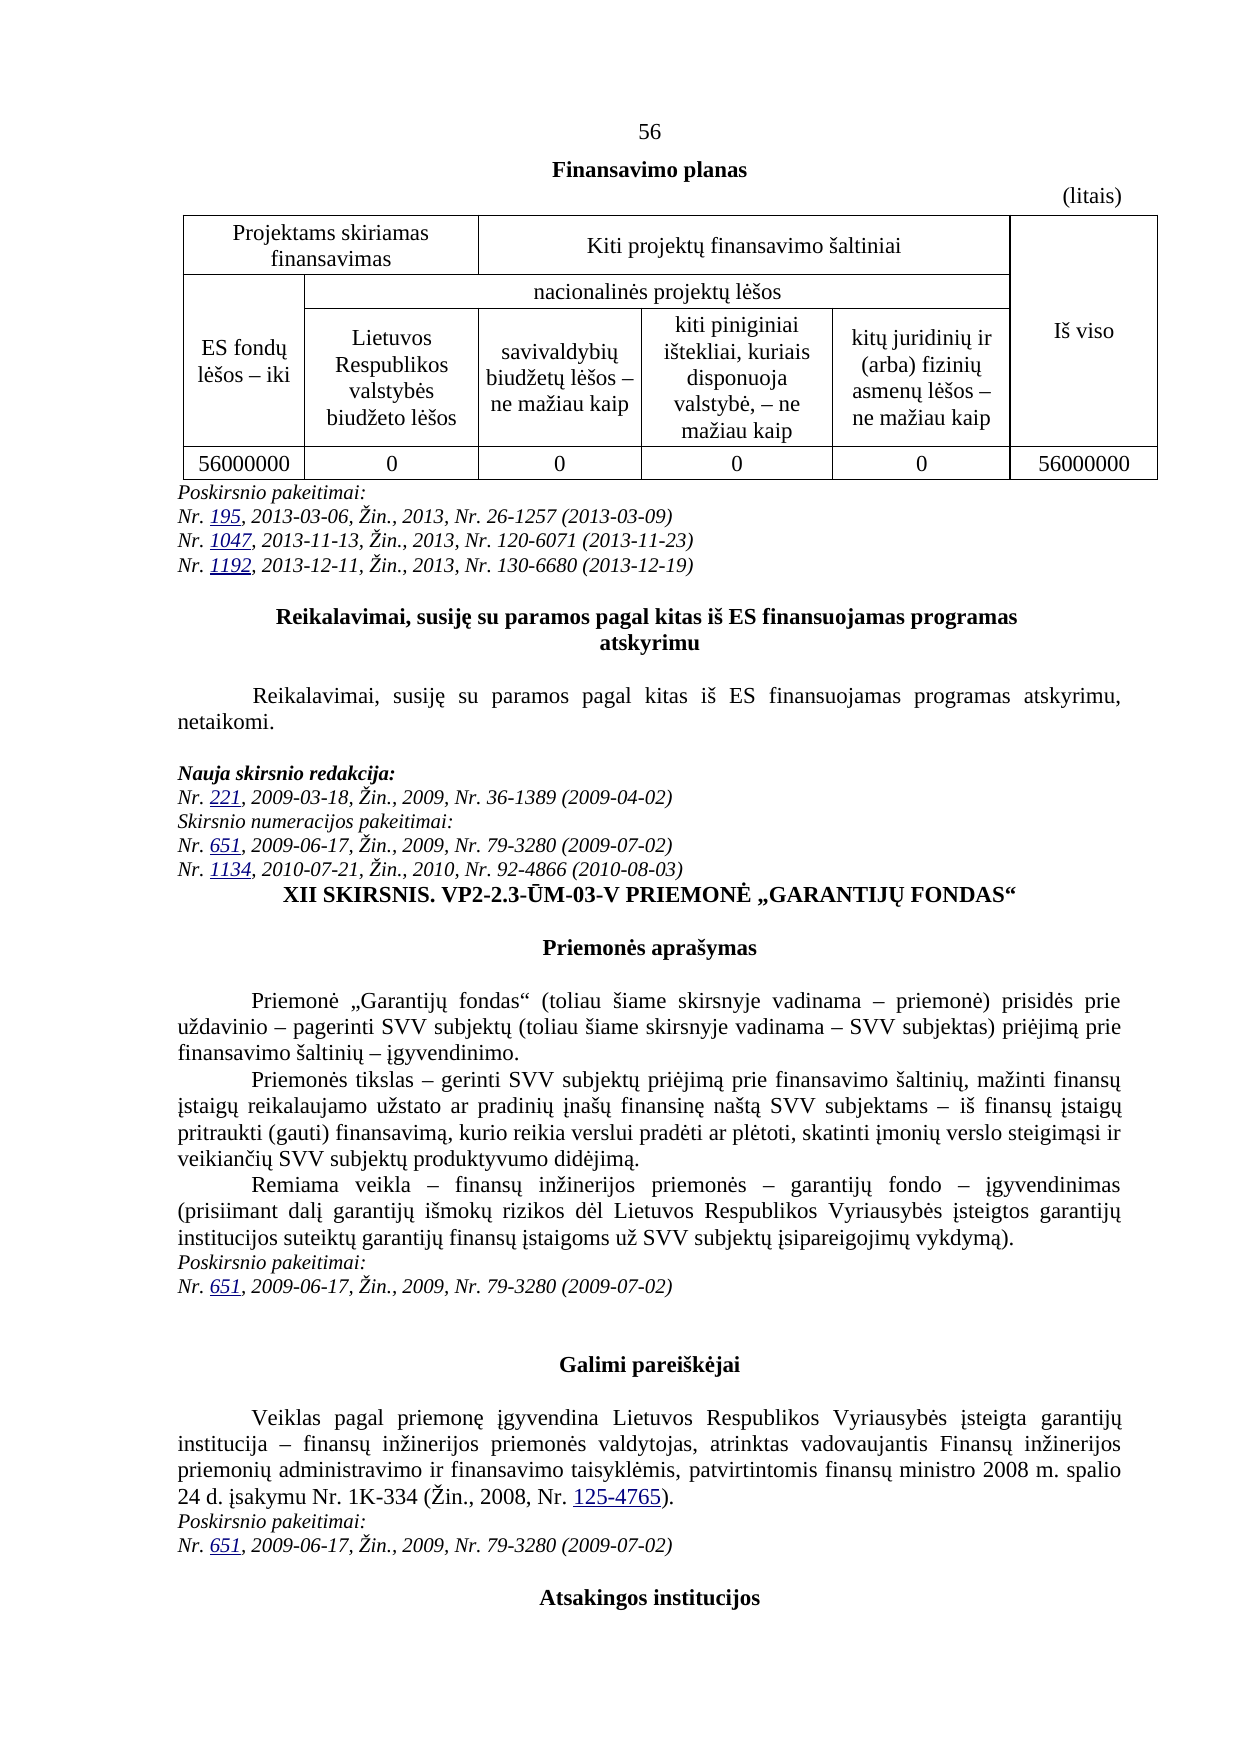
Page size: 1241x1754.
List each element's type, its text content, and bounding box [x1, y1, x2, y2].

table_cell ES fondų lėšos – iki [184, 275, 304, 446]
table_header Projektams skiriamas finansavimas [184, 216, 478, 274]
text XII SKIRSNIS. VP2-2.3-ŪM-03-V PRIEMONĖ „GARANTIJŲ FONDAS“ [177, 881, 1122, 908]
text Remiama veikla – finansų inžinerijos priemonės – garantijų fondo – įgyvendinimas (prisiimant dalį garantijų išmokų rizikos dėl Lietuvos Respublikos Vyriausybės įsteigtos garantijų institucijos suteiktų garantijų finansų įstaigoms už SVV subjektų įsipareigojimų vykdymą). [177, 1171, 1122, 1250]
text Veiklas pagal priemonę įgyvendina Lietuvos Respublikos Vyriausybės įsteigta garantijų institucija – finansų inžinerijos priemonės valdytojas, atrinktas vadovaujantis Finansų inžinerijos priemonių administravimo ir finansavimo taisyklėmis, patvirtintomis finansų ministro 2008 m. spalio 24 d. įsakymu Nr. 1K-334 (Žin., 2008, Nr. 125-4765). [177, 1404, 1122, 1509]
text Poskirsnio pakeitimai: [177, 480, 1122, 504]
text Priemonės tikslas – gerinti SVV subjektų priėjimą prie finansavimo šaltinių, mažinti finansų įstaigų reikalaujamo užstato ar pradinių įnašų finansinę naštą SVV subjektams – iš finansų įstaigų pritraukti (gauti) finansavimą, kurio reikia verslui pradėti ar plėtoti, skatinti įmonių verslo steigimąsi ir veikiančių SVV subjektų produktyvumo didėjimą. [177, 1066, 1122, 1171]
table_header Iš viso [1011, 216, 1157, 446]
table_header Kiti projektų finansavimo šaltiniai [479, 216, 1009, 274]
text Nr. 651, 2009-06-17, Žin., 2009, Nr. 79-3280 (2009-07-02) [177, 1533, 1122, 1557]
text Priemonės aprašymas [177, 934, 1122, 960]
table_cell kiti piniginiai ištekliai, kuriais disponuoja valstybė, – ne mažiau kaip [642, 309, 832, 446]
text Atsakingos institucijos [177, 1584, 1122, 1610]
text Nr. 195, 2013-03-06, Žin., 2013, Nr. 26-1257 (2013-03-09) [177, 504, 1122, 528]
table_cell 0 [305, 447, 478, 479]
text Poskirsnio pakeitimai: [177, 1509, 1122, 1533]
text Reikalavimai, susiję su paramos pagal kitas iš ES finansuojamas programas atskyrimu, netaikomi. [177, 682, 1122, 735]
text Galimi pareiškėjai [177, 1351, 1122, 1377]
table_cell savivaldybių biudžetų lėšos – ne mažiau kaip [479, 309, 641, 446]
table_cell Lietuvos Respublikos valstybės biudžeto lėšos [305, 309, 478, 446]
text Nr. 1192, 2013-12-11, Žin., 2013, Nr. 130-6680 (2013-12-19) [177, 552, 1122, 577]
table_cell 0 [642, 447, 832, 479]
text Reikalavimai, susiję su paramos pagal kitas iš ES finansuojamas programas atskyrimu [177, 603, 1122, 656]
text Finansavimo planas [177, 156, 1122, 182]
text Priemonė „Garantijų fondas“ (toliau šiame skirsnyje vadinama – priemonė) prisidės prie uždavinio – pagerinti SVV subjektų (toliau šiame skirsnyje vadinama – SVV subjektas) priėjimą prie finansavimo šaltinių – įgyvendinimo. [177, 987, 1122, 1066]
text Poskirsnio pakeitimai: [177, 1250, 1122, 1274]
text (litais) [177, 182, 1122, 208]
table_cell nacionalinės projektų lėšos [305, 275, 1009, 307]
text Skirsnio numeracijos pakeitimai: [177, 809, 1122, 833]
text Nr. 1134, 2010-07-21, Žin., 2010, Nr. 92-4866 (2010-08-03) [177, 857, 1122, 881]
text Nr. 221, 2009-03-18, Žin., 2009, Nr. 36-1389 (2009-04-02) [177, 785, 1122, 809]
table_cell 0 [833, 447, 1009, 479]
text Nr. 651, 2009-06-17, Žin., 2009, Nr. 79-3280 (2009-07-02) [177, 1274, 1122, 1298]
table_cell 0 [479, 447, 641, 479]
text Nr. 1047, 2013-11-13, Žin., 2013, Nr. 120-6071 (2013-11-23) [177, 528, 1122, 552]
table_cell 56000000 [184, 447, 304, 479]
table_cell kitų juridinių ir (arba) fizinių asmenų lėšos – ne mažiau kaip [833, 309, 1009, 446]
text Nauja skirsnio redakcija: [177, 761, 1122, 785]
table_cell 56000000 [1011, 447, 1157, 479]
text Nr. 651, 2009-06-17, Žin., 2009, Nr. 79-3280 (2009-07-02) [177, 833, 1122, 857]
